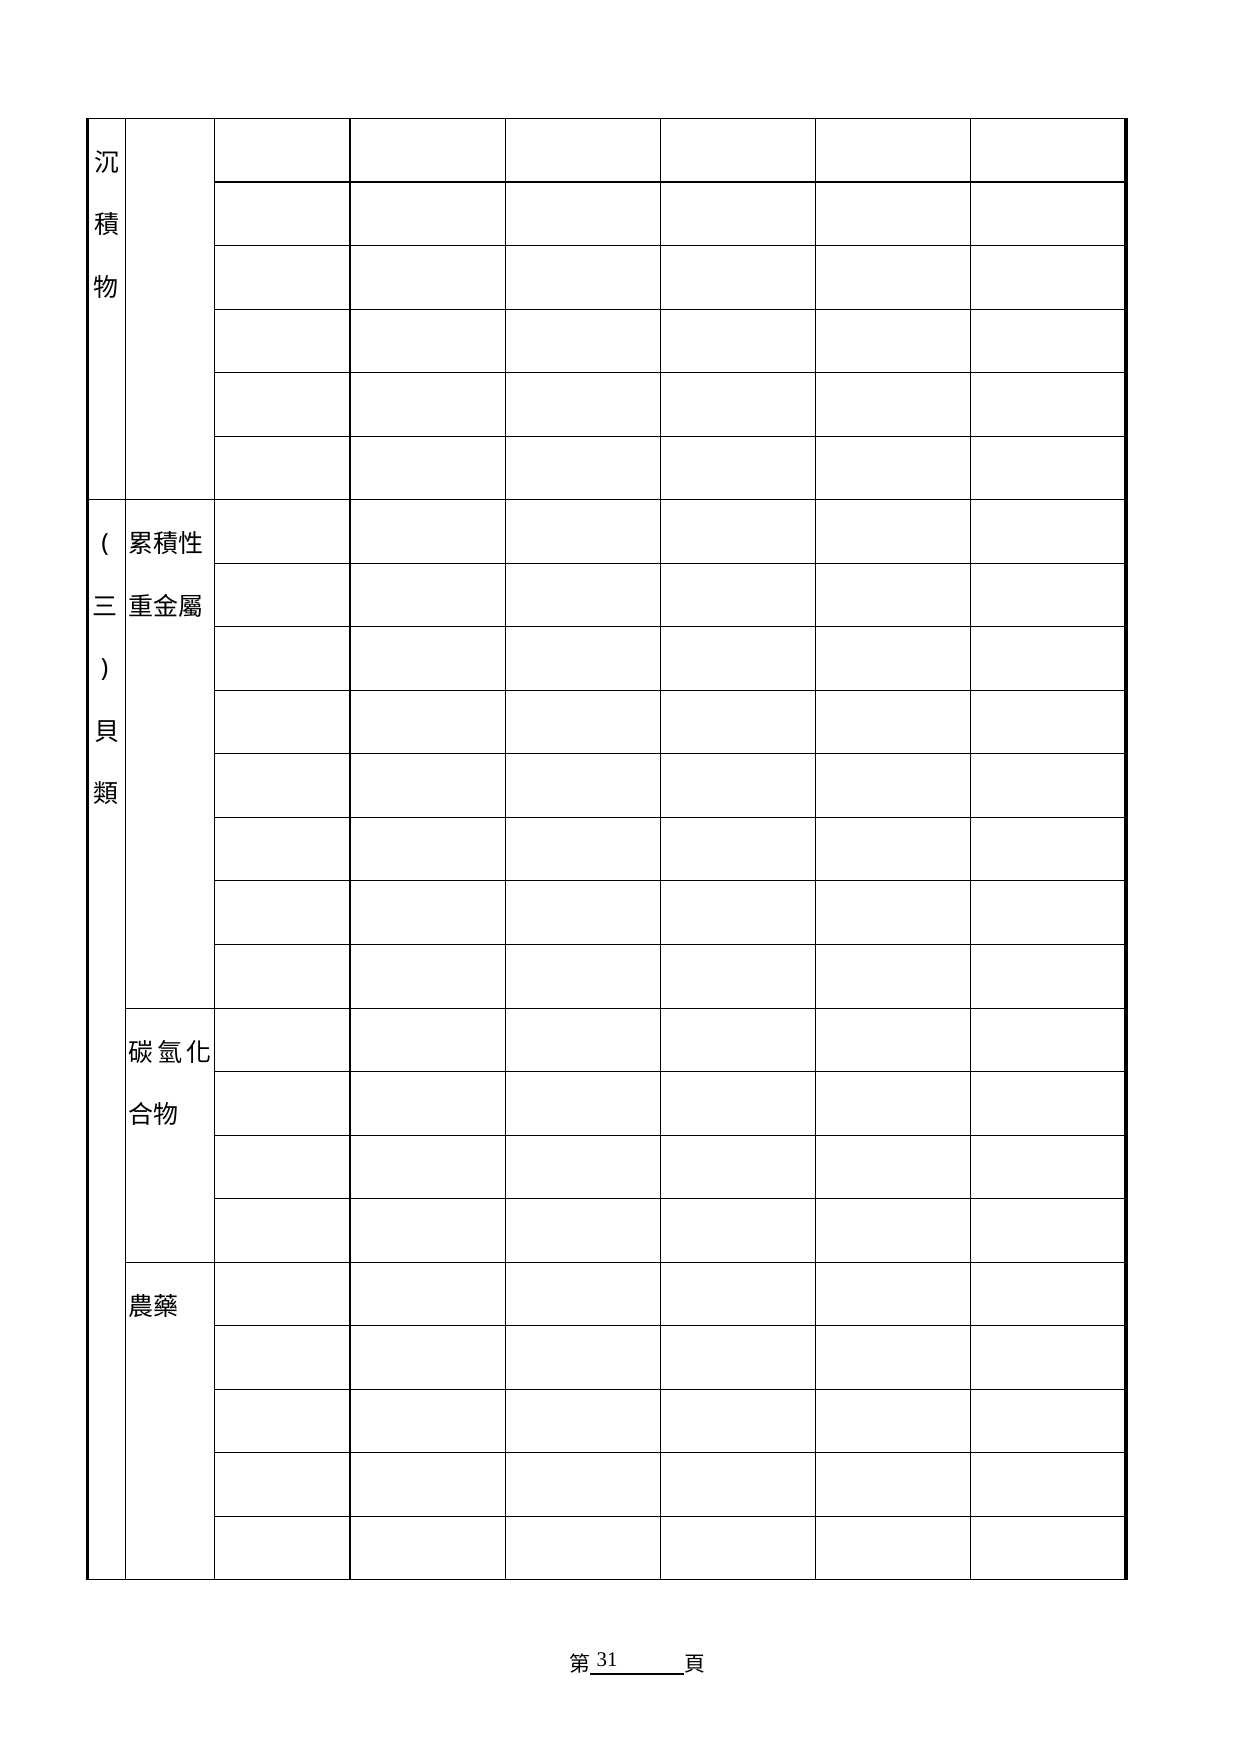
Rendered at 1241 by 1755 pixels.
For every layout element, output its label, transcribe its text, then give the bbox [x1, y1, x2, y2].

table_cell [506, 1009, 660, 1071]
table_cell [816, 691, 970, 753]
table_cell [506, 437, 660, 499]
table_cell [351, 119, 505, 181]
table_cell [816, 183, 970, 245]
table_cell [816, 1453, 970, 1516]
table_cell [215, 564, 349, 626]
table_cell 沉積物 [89, 119, 125, 499]
table_cell [661, 945, 815, 1007]
table_cell [816, 246, 970, 308]
table_cell [215, 1199, 349, 1262]
table_cell [351, 881, 505, 944]
table_cell [661, 754, 815, 817]
table_cell [971, 1263, 1124, 1325]
table_cell [506, 119, 660, 181]
table_cell [351, 1263, 505, 1325]
table_cell [506, 246, 660, 308]
table_cell [661, 1009, 815, 1071]
table_cell [215, 754, 349, 817]
table_cell [816, 1390, 970, 1452]
table_cell [816, 1263, 970, 1325]
table_cell [506, 881, 660, 944]
table_cell [971, 183, 1124, 245]
table_cell [661, 119, 815, 181]
table_cell [506, 627, 660, 690]
table_cell [506, 564, 660, 626]
table_cell [506, 373, 660, 436]
table_cell [351, 1136, 505, 1198]
table_cell [215, 119, 349, 181]
table_cell [506, 1326, 660, 1389]
table_cell [816, 1009, 970, 1071]
table_cell [215, 1263, 349, 1325]
table_cell 碳氫化合物 [126, 1009, 214, 1262]
table_cell [971, 627, 1124, 690]
table_cell [971, 945, 1124, 1007]
table_cell [816, 627, 970, 690]
table_cell [971, 818, 1124, 880]
table_cell [351, 373, 505, 436]
table_cell [351, 754, 505, 817]
table_cell [816, 1517, 970, 1579]
table_cell [971, 1517, 1124, 1579]
table_cell [661, 310, 815, 372]
table_cell [215, 183, 349, 245]
table_cell [816, 564, 970, 626]
table_cell [816, 881, 970, 944]
table_cell [215, 1517, 349, 1579]
table_cell [351, 310, 505, 372]
table_cell [816, 945, 970, 1007]
table_cell [506, 818, 660, 880]
table_cell [351, 818, 505, 880]
table_cell [661, 1199, 815, 1262]
table_cell [506, 310, 660, 372]
table_cell [126, 119, 214, 499]
table_cell [215, 1326, 349, 1389]
table_cell [816, 119, 970, 181]
table_cell [506, 1390, 660, 1452]
table_cell [351, 246, 505, 308]
table_cell [971, 310, 1124, 372]
table_cell [661, 881, 815, 944]
table_cell [971, 1326, 1124, 1389]
table_cell [351, 945, 505, 1007]
table_cell [215, 627, 349, 690]
table_cell [215, 1136, 349, 1198]
table_cell [661, 1390, 815, 1452]
table_cell [816, 818, 970, 880]
table_cell [971, 437, 1124, 499]
table_cell [661, 373, 815, 436]
table_cell [351, 1453, 505, 1516]
table_cell [661, 500, 815, 563]
table_cell [816, 1136, 970, 1198]
table_cell [215, 246, 349, 308]
table_cell [215, 1390, 349, 1452]
table_cell [351, 437, 505, 499]
table_cell [661, 1263, 815, 1325]
table_cell [816, 500, 970, 563]
table_cell [661, 1326, 815, 1389]
table_cell [661, 691, 815, 753]
table_cell [971, 373, 1124, 436]
table_cell [215, 373, 349, 436]
table_cell [661, 627, 815, 690]
table_cell [506, 1263, 660, 1325]
table_cell [351, 500, 505, 563]
table_cell [215, 500, 349, 563]
table_cell [661, 1517, 815, 1579]
table_cell [215, 310, 349, 372]
table_cell [506, 1199, 660, 1262]
table_cell [971, 1199, 1124, 1262]
table_cell [661, 1072, 815, 1134]
table_cell [506, 945, 660, 1007]
table_cell [215, 881, 349, 944]
table_cell [971, 564, 1124, 626]
table_cell [351, 1009, 505, 1071]
table_cell 累積性 重金屬 [126, 500, 214, 1007]
table_cell [661, 183, 815, 245]
table_cell [215, 1453, 349, 1516]
table_cell [351, 691, 505, 753]
table_cell [215, 1009, 349, 1071]
table_cell [661, 1136, 815, 1198]
table_cell [506, 1453, 660, 1516]
table_cell [971, 1072, 1124, 1134]
table_cell [971, 1136, 1124, 1198]
table_cell [661, 246, 815, 308]
table_cell [215, 691, 349, 753]
table_cell [351, 1517, 505, 1579]
table_cell [506, 1136, 660, 1198]
table_cell [215, 945, 349, 1007]
table_cell [816, 1326, 970, 1389]
table_cell (三)貝類 [89, 500, 125, 1579]
table_cell [661, 564, 815, 626]
table_cell [971, 1390, 1124, 1452]
table_cell [351, 1390, 505, 1452]
table_cell [506, 1072, 660, 1134]
table_cell [971, 881, 1124, 944]
table_cell [351, 183, 505, 245]
table_cell [215, 818, 349, 880]
table_cell [351, 1326, 505, 1389]
table_cell [506, 754, 660, 817]
table_cell [351, 564, 505, 626]
table_cell [971, 1009, 1124, 1071]
table_cell [351, 1072, 505, 1134]
table_cell [971, 119, 1124, 181]
table_cell [971, 1453, 1124, 1516]
table_cell [215, 1072, 349, 1134]
table_cell [215, 437, 349, 499]
table_cell [971, 754, 1124, 817]
table_cell [816, 754, 970, 817]
table_cell [661, 1453, 815, 1516]
table_cell 農藥 [126, 1263, 214, 1579]
table_cell [816, 1072, 970, 1134]
table_cell [816, 310, 970, 372]
table_cell [971, 500, 1124, 563]
table_cell [816, 1199, 970, 1262]
table_cell [506, 183, 660, 245]
table_cell [506, 691, 660, 753]
table_cell [971, 691, 1124, 753]
table_cell [661, 818, 815, 880]
table_cell [351, 627, 505, 690]
table_cell [351, 1199, 505, 1262]
table_cell [971, 246, 1124, 308]
table_cell [816, 437, 970, 499]
table_cell [506, 1517, 660, 1579]
table_cell [816, 373, 970, 436]
table_cell [506, 500, 660, 563]
table_cell [661, 437, 815, 499]
